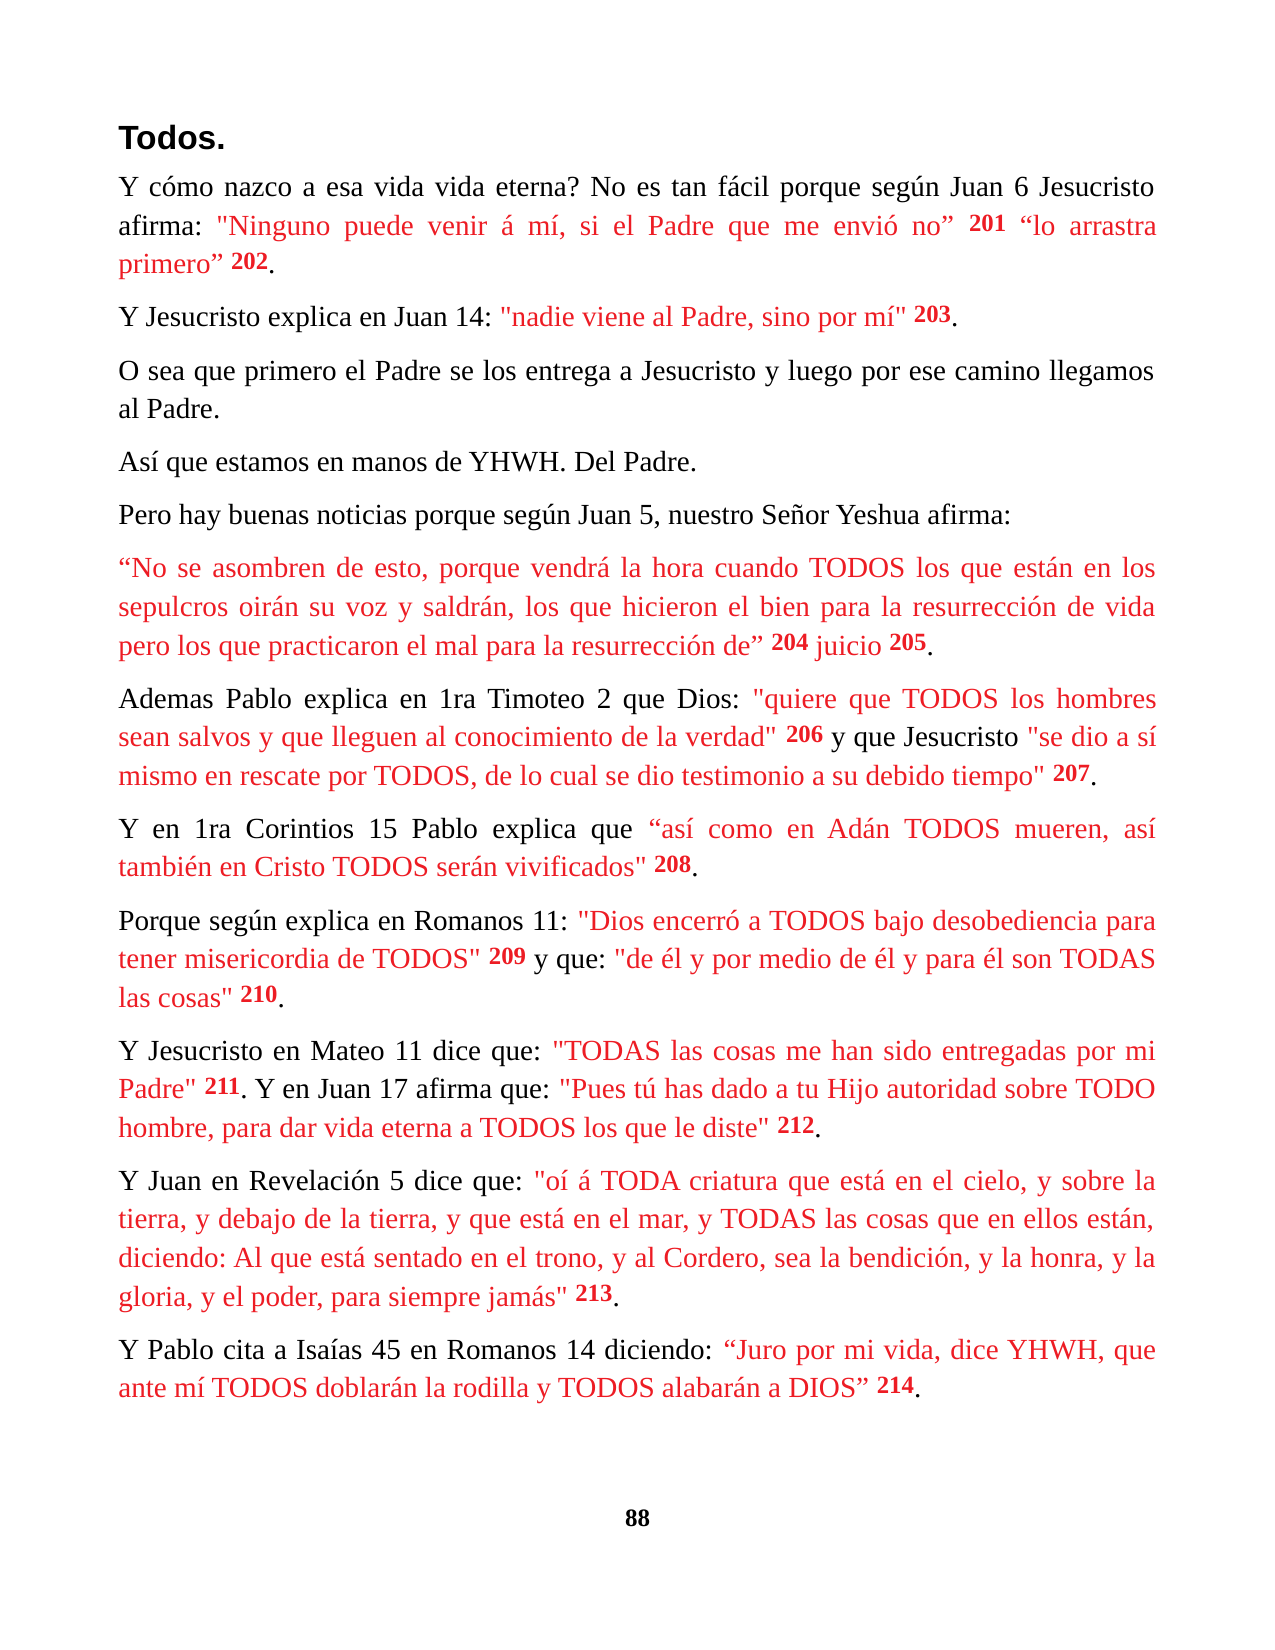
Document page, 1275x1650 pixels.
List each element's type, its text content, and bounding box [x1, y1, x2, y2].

text Y Jesucristo explica en Juan 14: "nadie viene al Padre, sino por mí" . [118, 299, 1157, 333]
text Así que estamos en manos de YHWH. Del Padre. [118, 444, 1157, 478]
text Porque según explica en Romanos 11: "Dios encerró a TODOS bajo desobediencia para tener misericordia de TODOS" y que: "de él y por medio de él y para él son TODAS las cosas" . [118, 903, 1157, 1013]
subtitle Todos. [118, 118, 1157, 157]
text “No se asombren de esto, porque vendrá la hora cuando TODOS los que están en los sepulcros oirán su voz y saldrán, los que hicieron el bien para la resurrección de vida pero los que practicaron el mal para la resurrección de” juicio . [118, 551, 1157, 661]
text Y Pablo cita a Isaías 45 en Romanos 14 diciendo: “Juro por mi vida, dice YHWH, que ante mí TODOS doblarán la rodilla y TODOS alabarán a DIOS” . [118, 1332, 1157, 1404]
text Y cómo nazco a esa vida vida eterna? No es tan fácil porque según Juan 6 Jesucristo afirma: "Ninguno puede venir á mí, si el Padre que me envió no” “lo arrastra primero” . [118, 169, 1157, 280]
text Y Jesucristo en Mateo 11 dice que: "TODAS las cosas me han sido entregadas por mi Padre" . Y en Juan 17 afirma que: "Pues tú has dado a tu Hijo autoridad sobre TODO hombre, para dar vida eterna a TODOS los que le diste" . [118, 1033, 1157, 1143]
text Ademas Pablo explica en 1ra Timoteo 2 que Dios: "quiere que TODOS los hombres sean salvos y que lleguen al conocimiento de la verdad" y que Jesucristo "se dio a sí mismo en rescate por TODOS, de lo cual se dio testimonio a su debido tiempo" . [118, 681, 1157, 791]
text Y Juan en Revelación 5 dice que: "oí á TODA criatura que está en el cielo, y sobre la tierra, y debajo de la tierra, y que está en el mar, y TODAS las cosas que en ellos están, diciendo: Al que está sentado en el trono, y al Cordero, sea la bendición, y la honra, y la gloria, y el poder, para siempre jamás" . [118, 1163, 1157, 1312]
text Y en 1ra Corintios 15 Pablo explica que “así como en Adán TODOS mueren, así también en Cristo TODOS serán vivificados" . [118, 811, 1157, 883]
text O sea que primero el Padre se los entrega a Jesucristo y luego por ese camino llegamos al Padre. [118, 353, 1157, 425]
text Pero hay buenas noticias porque según Juan 5, nuestro Señor Yeshua afirma: [118, 497, 1157, 531]
